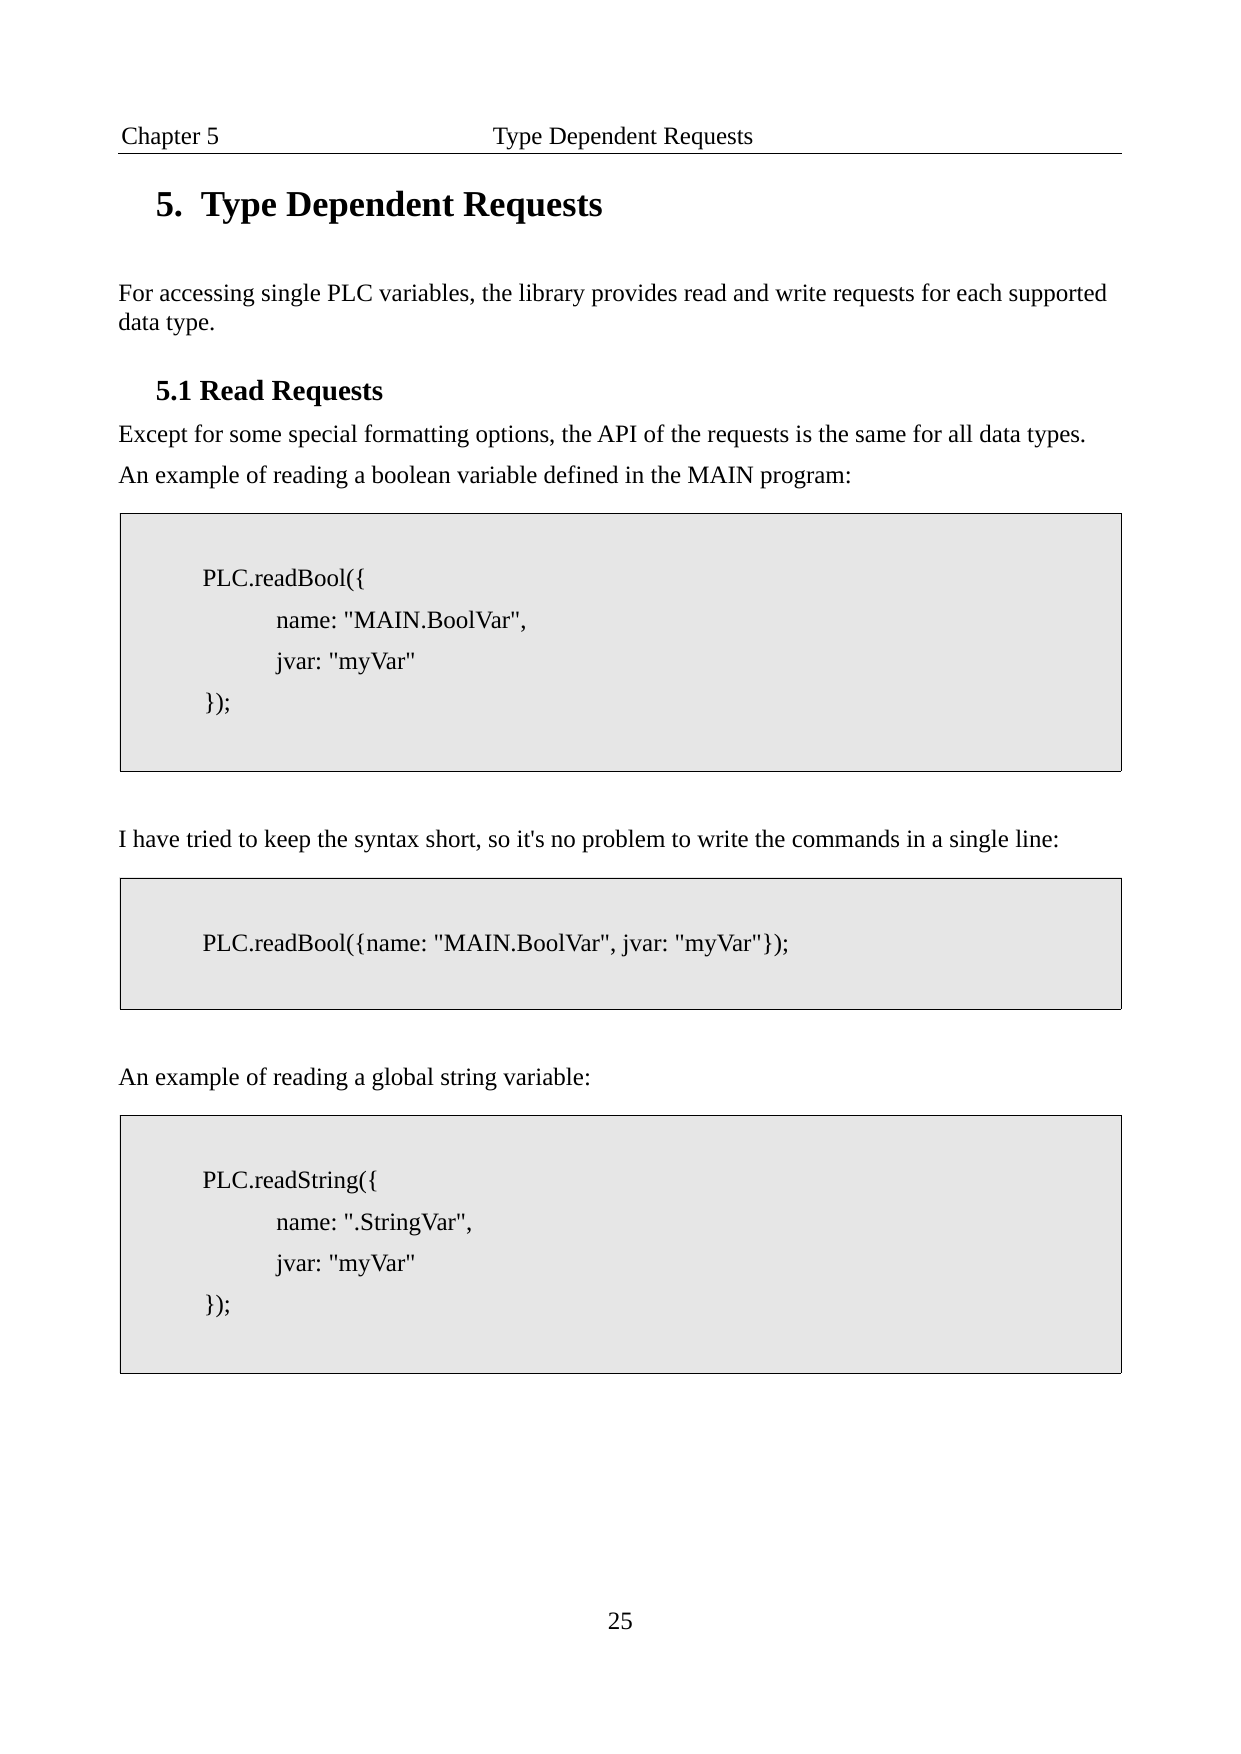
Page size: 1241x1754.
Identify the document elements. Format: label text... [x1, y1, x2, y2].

text jvar: "myVar" [128, 646, 1112, 675]
text }); [128, 1289, 1112, 1318]
text An example of reading a boolean variable defined in the MAIN program: [118, 460, 1122, 489]
text An example of reading a global string variable: [118, 1062, 1122, 1091]
text }); [128, 687, 1112, 716]
text name: "MAIN.BoolVar", [128, 605, 1112, 633]
text Except for some special formatting options, the API of the requests is the same for all data types. [118, 419, 1122, 448]
text PLC.readBool({ [128, 563, 1112, 592]
subtitle Type Dependent Requests [156, 182, 1122, 224]
text PLC.readBool({name: "MAIN.BoolVar", jvar: "myVar"}); [128, 928, 1112, 956]
subtitle 5.1 Read Requests [156, 373, 1122, 406]
text For accessing single PLC variables, the library provides read and write requests for each supported data type. [118, 278, 1122, 335]
text I have tried to keep the syntax short, so it's no problem to write the commands in a single line: [118, 824, 1122, 853]
text PLC.readString({ [128, 1165, 1112, 1194]
text jvar: "myVar" [128, 1248, 1112, 1277]
text name: ".StringVar", [128, 1207, 1112, 1235]
